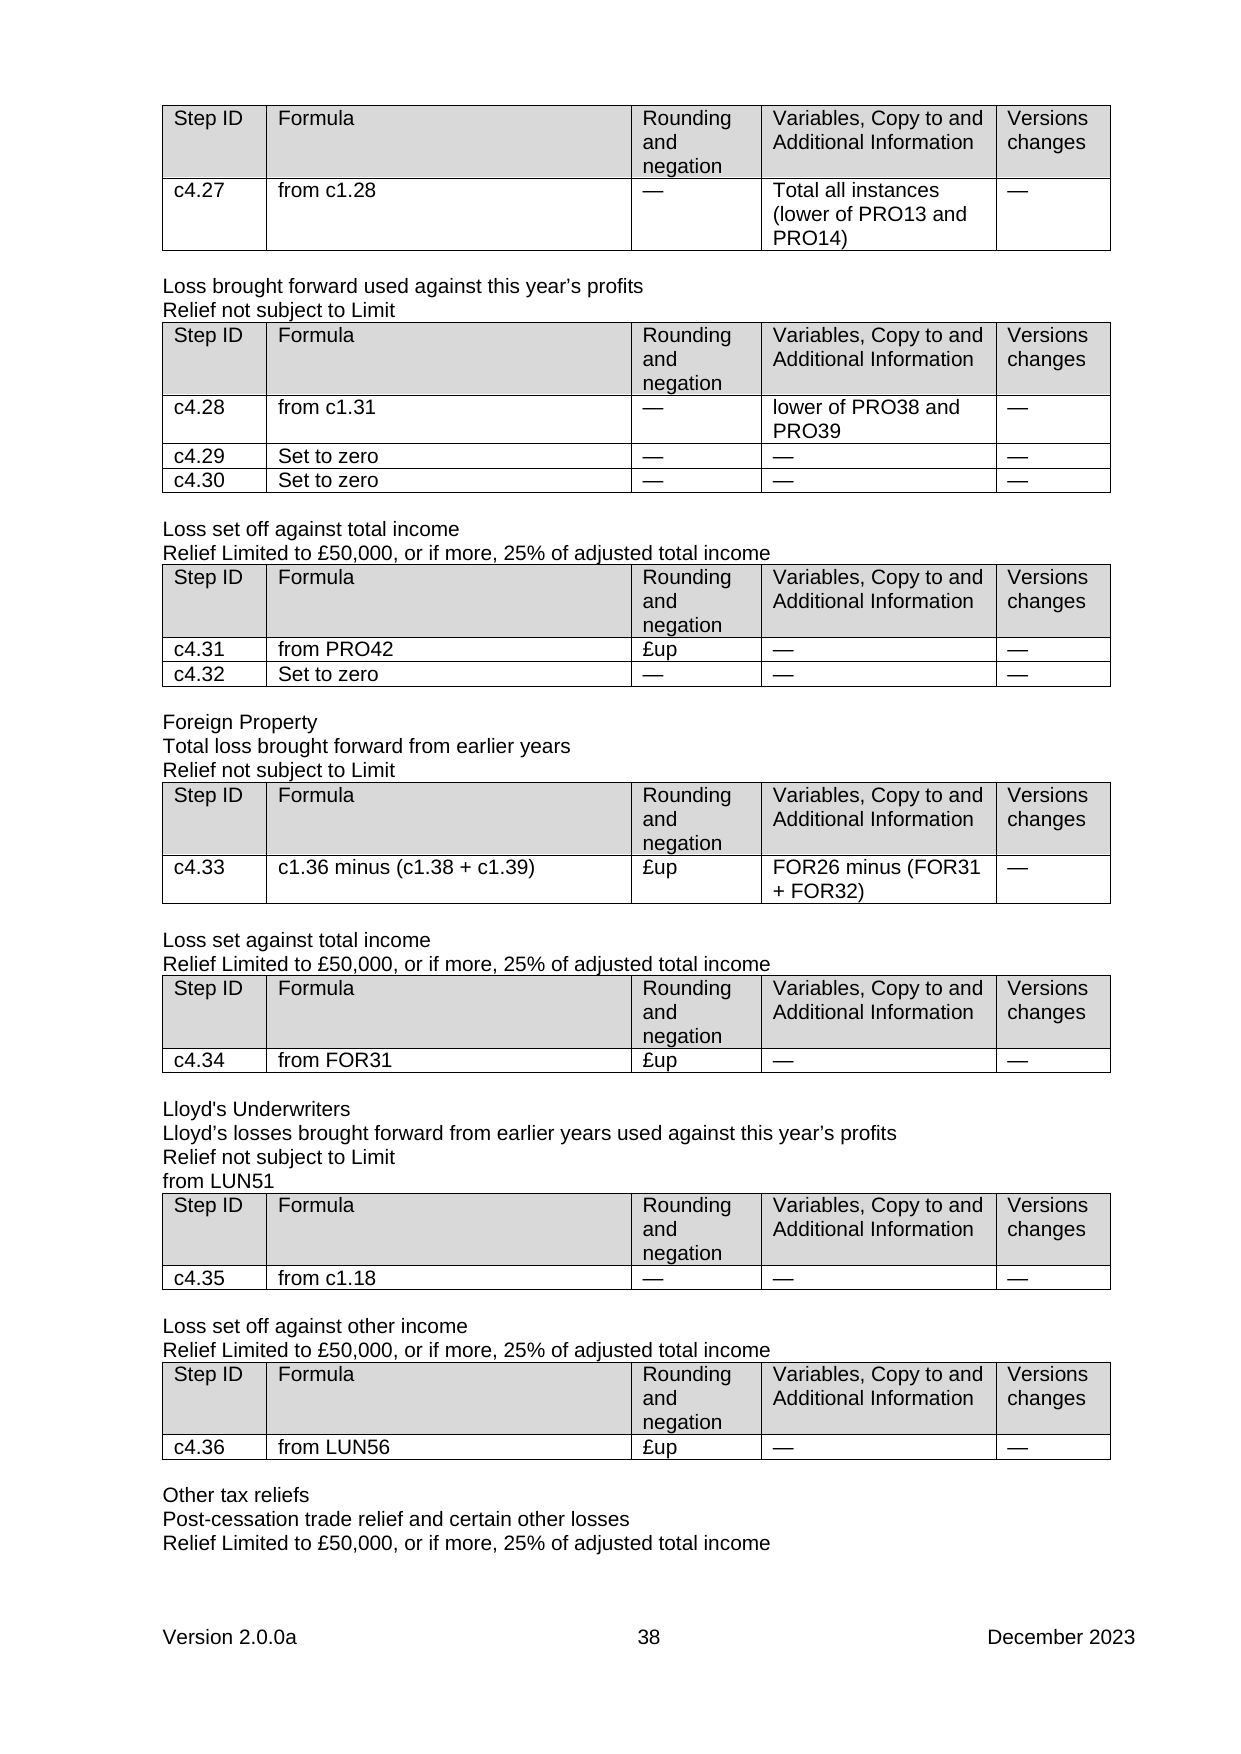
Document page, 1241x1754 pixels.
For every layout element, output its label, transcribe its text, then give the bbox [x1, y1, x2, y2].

table_cell — [997, 1266, 1110, 1289]
table_cell c4.32 [163, 662, 266, 686]
table_cell — [997, 662, 1110, 686]
table_cell — [997, 1049, 1110, 1072]
table_header Step ID [163, 783, 266, 854]
table_cell — [762, 638, 996, 661]
table_cell c4.35 [163, 1266, 266, 1289]
table_cell from c1.28 [267, 179, 631, 250]
table_cell £up [632, 1049, 761, 1072]
table_cell FOR26 minus (FOR31 + FOR32) [762, 856, 996, 903]
table_header Rounding and negation [632, 783, 761, 854]
table_cell Total all instances (lower of PRO13 and PRO14) [762, 179, 996, 250]
table_cell c4.29 [163, 444, 266, 467]
table_header Variables, Copy to and Additional Information [762, 106, 996, 177]
table_header Versions changes [997, 323, 1110, 394]
text Total loss brought forward from earlier years [162, 734, 1135, 758]
table_cell — [762, 662, 996, 686]
text Foreign Property [162, 710, 1135, 734]
table_header Versions changes [997, 565, 1110, 637]
table_header Step ID [163, 323, 266, 394]
table_header Versions changes [997, 783, 1110, 854]
table_header Variables, Copy to and Additional Information [762, 1363, 996, 1434]
table_header Rounding and negation [632, 106, 761, 177]
table_cell — [762, 444, 996, 467]
text Loss set against total income [162, 927, 1135, 951]
table_header Formula [267, 323, 631, 394]
table_header Rounding and negation [632, 323, 761, 394]
table_cell — [632, 1266, 761, 1289]
text Loss set off against other income [162, 1314, 1135, 1338]
text Relief not subject to Limit [162, 758, 1135, 782]
table_cell c4.33 [163, 856, 266, 903]
text Relief Limited to £50,000, or if more, 25% of adjusted total income [162, 1531, 1135, 1555]
table_cell from PRO42 [267, 638, 631, 661]
table_header Formula [267, 1194, 631, 1265]
table_cell — [997, 396, 1110, 443]
text Loss set off against total income [162, 516, 1135, 540]
table_header Formula [267, 1363, 631, 1434]
table_header Rounding and negation [632, 565, 761, 637]
text Lloyd’s losses brought forward from earlier years used against this year’s profits [162, 1121, 1135, 1144]
table_header Step ID [163, 106, 266, 177]
table_header Formula [267, 565, 631, 637]
text Relief Limited to £50,000, or if more, 25% of adjusted total income [162, 951, 1135, 975]
text Lloyd's Underwriters [162, 1097, 1135, 1121]
table_header Variables, Copy to and Additional Information [762, 323, 996, 394]
table_cell £up [632, 856, 761, 903]
table_header Versions changes [997, 976, 1110, 1048]
table_cell c1.36 minus (c1.38 + c1.39) [267, 856, 631, 903]
table_cell lower of PRO38 and PRO39 [762, 396, 996, 443]
table_cell — [632, 179, 761, 250]
table_cell — [997, 1435, 1110, 1459]
table_cell £up [632, 1435, 761, 1459]
table_header Rounding and negation [632, 1363, 761, 1434]
table_header Versions changes [997, 1194, 1110, 1265]
table_cell — [632, 444, 761, 467]
text Relief Limited to £50,000, or if more, 25% of adjusted total income [162, 1338, 1135, 1362]
text Relief not subject to Limit [162, 1144, 1135, 1168]
table_cell — [762, 469, 996, 492]
table_cell — [632, 469, 761, 492]
table_cell £up [632, 638, 761, 661]
table_cell c4.30 [163, 469, 266, 492]
table_cell c4.31 [163, 638, 266, 661]
table_header Variables, Copy to and Additional Information [762, 976, 996, 1048]
text Other tax reliefs [162, 1483, 1135, 1507]
table_header Versions changes [997, 106, 1110, 177]
table_header Variables, Copy to and Additional Information [762, 1194, 996, 1265]
table_header Formula [267, 106, 631, 177]
table_header Rounding and negation [632, 976, 761, 1048]
table_cell c4.28 [163, 396, 266, 443]
table_header Rounding and negation [632, 1194, 761, 1265]
table_cell c4.27 [163, 179, 266, 250]
table_cell c4.36 [163, 1435, 266, 1459]
table_cell Set to zero [267, 444, 631, 467]
table_cell Set to zero [267, 662, 631, 686]
table_cell Set to zero [267, 469, 631, 492]
table_header Step ID [163, 1363, 266, 1434]
table_cell — [762, 1435, 996, 1459]
table_header Step ID [163, 976, 266, 1048]
text Relief not subject to Limit [162, 298, 1135, 322]
table_cell — [997, 638, 1110, 661]
text Loss brought forward used against this year’s profits [162, 274, 1135, 298]
table_cell from FOR31 [267, 1049, 631, 1072]
table_cell — [997, 856, 1110, 903]
table_cell — [997, 469, 1110, 492]
table_cell — [632, 662, 761, 686]
table_cell — [632, 396, 761, 443]
table_cell — [997, 444, 1110, 467]
table_cell from c1.18 [267, 1266, 631, 1289]
table_header Step ID [163, 565, 266, 637]
table_cell — [762, 1049, 996, 1072]
text from LUN51 [162, 1168, 1135, 1192]
table_cell — [997, 179, 1110, 250]
table_cell from LUN56 [267, 1435, 631, 1459]
table_cell c4.34 [163, 1049, 266, 1072]
text Relief Limited to £50,000, or if more, 25% of adjusted total income [162, 540, 1135, 564]
table_header Formula [267, 783, 631, 854]
table_header Versions changes [997, 1363, 1110, 1434]
table_header Variables, Copy to and Additional Information [762, 783, 996, 854]
text Post-cessation trade relief and certain other losses [162, 1507, 1135, 1531]
table_header Formula [267, 976, 631, 1048]
table_cell from c1.31 [267, 396, 631, 443]
table_header Variables, Copy to and Additional Information [762, 565, 996, 637]
table_cell — [762, 1266, 996, 1289]
table_header Step ID [163, 1194, 266, 1265]
